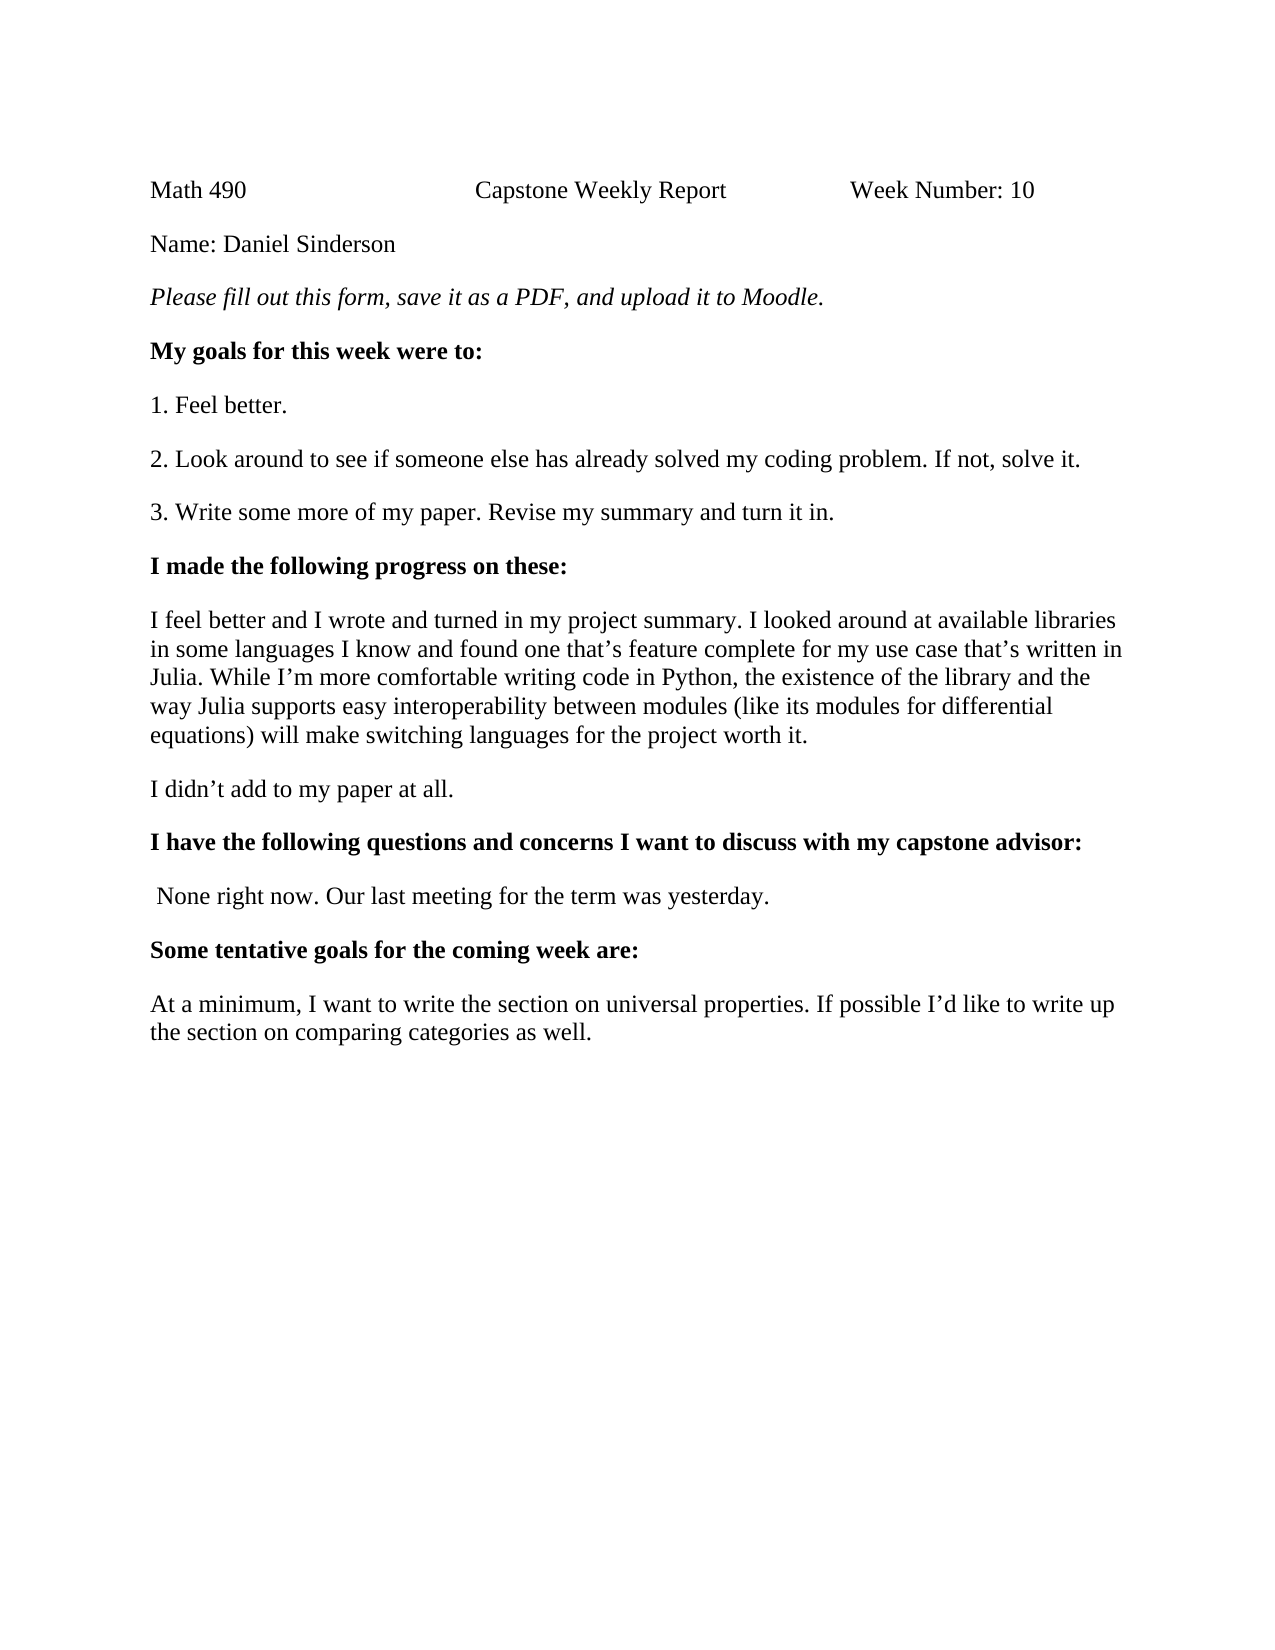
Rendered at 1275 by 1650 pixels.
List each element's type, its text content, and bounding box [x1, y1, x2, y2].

text Name: Daniel Sinderson [150, 229, 1125, 257]
text My goals for this week were to: [150, 336, 1125, 365]
text I didn’t add to my paper at all. [150, 774, 1125, 802]
text At a minimum, I want to write the section on universal properties. If possible I’d like to write up the section on comparing categories as well. [150, 989, 1125, 1046]
text 1. Feel better. [150, 390, 1125, 419]
text 2. Look around to see if someone else has already solved my coding problem. If not, solve it. [150, 444, 1125, 472]
text I feel better and I wrote and turned in my project summary. I looked around at available libraries in some languages I know and found one that’s feature complete for my use case that’s written in Julia. While I’m more comfortable writing code in Python, the existence of the library and the way Julia supports easy interoperability between modules (like its modules for differential equations) will make switching languages for the project worth it. [150, 605, 1125, 749]
text Math 490 Capstone Weekly Report Week Number: 10 [150, 175, 1125, 204]
text None right now. Our last meeting for the term was yesterday. [150, 881, 1125, 910]
text I made the following progress on these: [150, 551, 1125, 580]
text Some tentative goals for the coming week are: [150, 935, 1125, 964]
text Please fill out this form, save it as a PDF, and upload it to Moodle. [150, 282, 1125, 311]
text I have the following questions and concerns I want to discuss with my capstone advisor: [150, 827, 1125, 856]
text 3. Write some more of my paper. Revise my summary and turn it in. [150, 497, 1125, 526]
